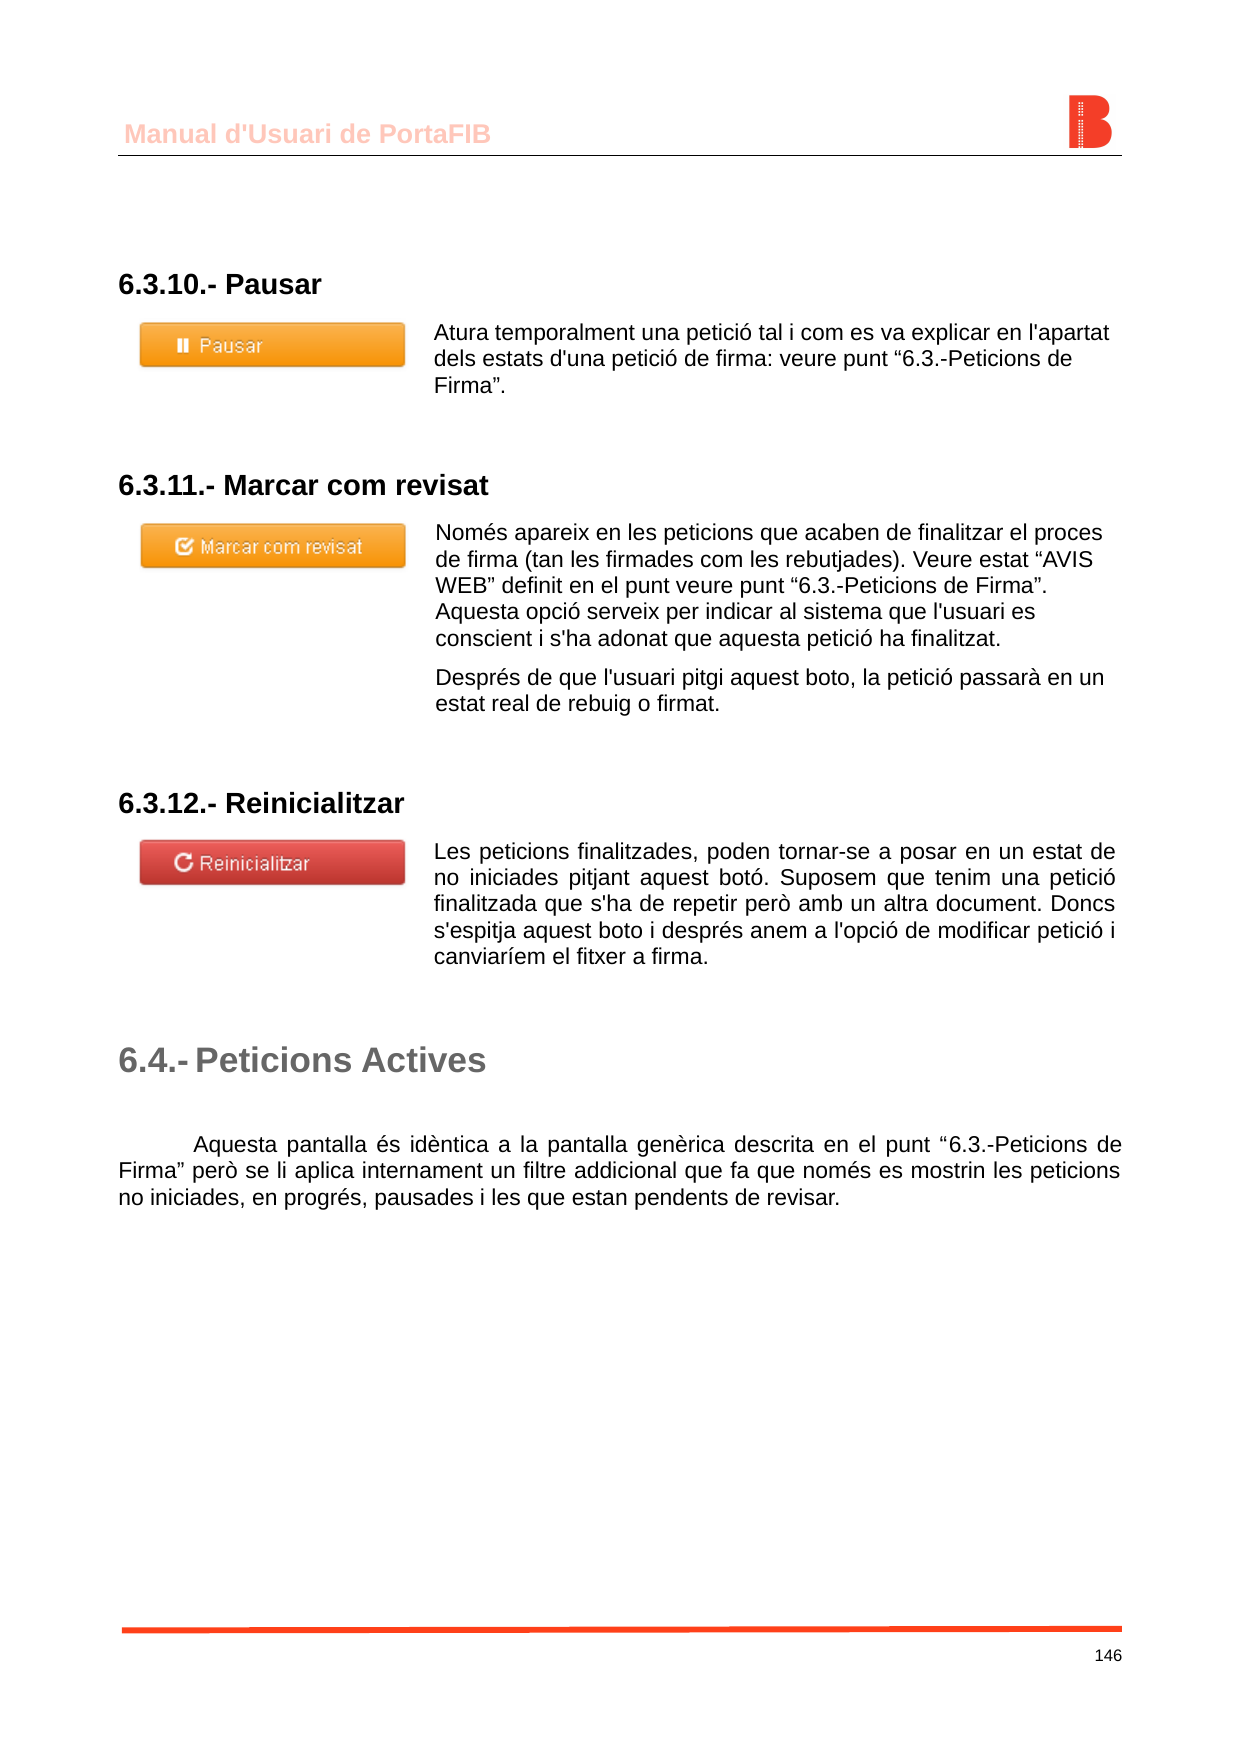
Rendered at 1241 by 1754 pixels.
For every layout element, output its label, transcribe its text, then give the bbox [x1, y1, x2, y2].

table_header Les peticions finalitzades, poden tornar-se a posar en un estat de no iniciades pitjant aquest botó. Suposem que tenim una petició finalitzada que s'ha de repetir però amb un altra document. Doncs s'espitja aquest boto i després anem a l'opció de modificar petició i canviaríem el fitxer a firma. [428, 832, 1122, 988]
subtitle Pausar [118, 267, 1122, 301]
text Aquesta pantalla és idèntica a la pantalla genèrica descrita en el punt “6.3Peticions de Firma” però se li aplica internament un filtre addicional que fa que només es mostrin les peticions no iniciades, en progrés, pausades i les que estan pendents de revisar. [118, 1131, 1122, 1210]
subtitle Reinicialitzar [118, 786, 1122, 819]
picture [1063, 94, 1117, 150]
table_header [118, 514, 429, 734]
table_header [118, 832, 428, 988]
picture [138, 519, 409, 573]
table_header Atura temporalment una petició tal i com es va explicar en l'apartat dels estats d'una petició de firma: veure punt “6.3Peticions de Firma”. [428, 313, 1122, 416]
table_header Només apareix en les peticions que acaben de finalitzar el proces de firma (tan les firmades com les rebutjades). Veure estat “AVIS WEB” definit en el punt veure punt “6.3Peticions de Firma”. Aquesta opció serveix per indicar al sistema que l'usuari es conscient i s'ha adonat que aquesta petició ha finalitzat. Després de que l'usuari pitgi aquest boto, la petició passarà en un estat real de rebuig o firmat. [429, 514, 1122, 734]
picture [137, 318, 409, 372]
subtitle Peticions Actives [118, 1039, 1122, 1080]
subtitle Marcar com revisat [118, 467, 1122, 501]
picture [137, 837, 409, 890]
table_header [118, 313, 428, 416]
